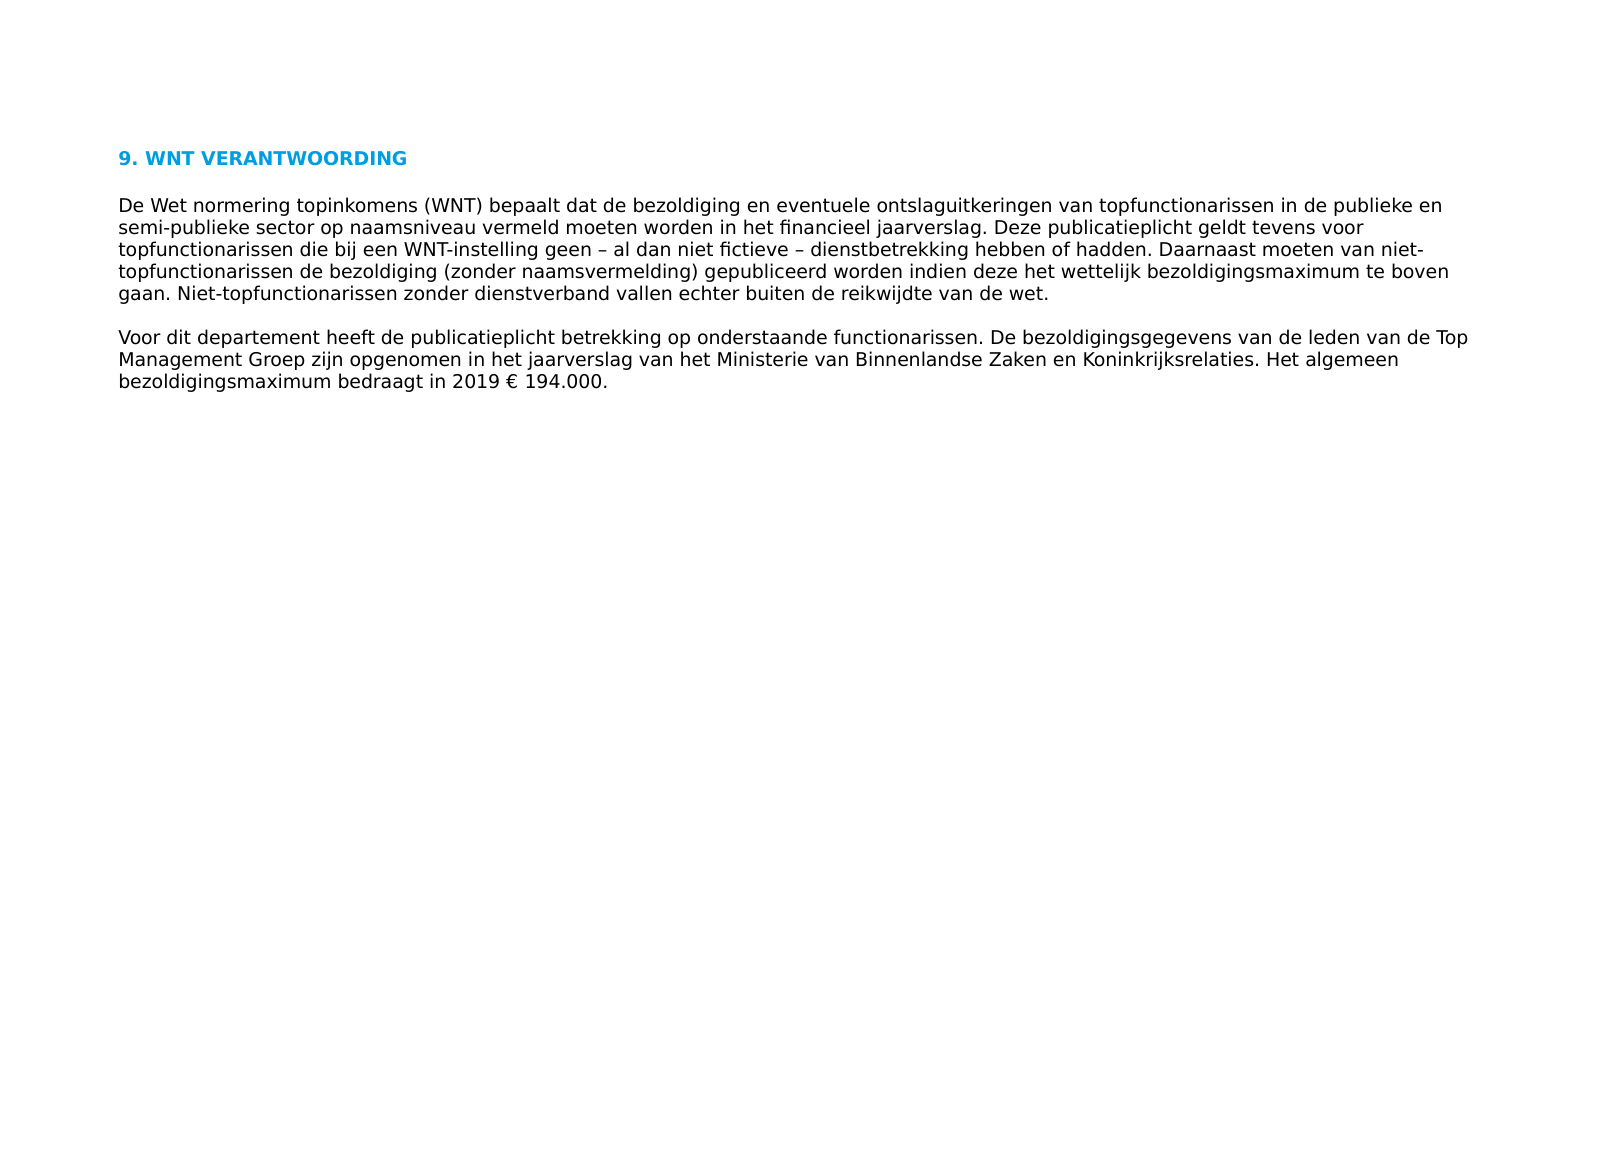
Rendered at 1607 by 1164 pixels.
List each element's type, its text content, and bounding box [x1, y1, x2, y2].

subtitle 9. WNT VERANTWOORDING [118, 148, 1488, 170]
text De Wet normering topinkomens (WNT) bepaalt dat de bezoldiging en eventuele ontslaguitkeringen van topfunctionarissen in de publieke en semi-publieke sector op naamsniveau vermeld moeten worden in het financieel jaarverslag. Deze publicatieplicht geldt tevens voor topfunctionarissen die bij een WNT-instelling geen – al dan niet fictieve – dienstbetrekking hebben of hadden. Daarnaast moeten van niet-topfunctionarissen de bezoldiging (zonder naamsvermelding) gepubliceerd worden indien deze het wettelijk bezoldigingsmaximum te boven gaan. Niet-topfunctionarissen zonder dienstverband vallen echter buiten de reikwijdte van de wet. [118, 195, 1488, 305]
text Voor dit departement heeft de publicatieplicht betrekking op onderstaande functionarissen. De bezoldigingsgegevens van de leden van de Top Management Groep zijn opgenomen in het jaarverslag van het Ministerie van Binnenlandse Zaken en Koninkrijksrelaties. Het algemeen bezoldigingsmaximum bedraagt in 2019 € 194.000. [118, 327, 1488, 393]
